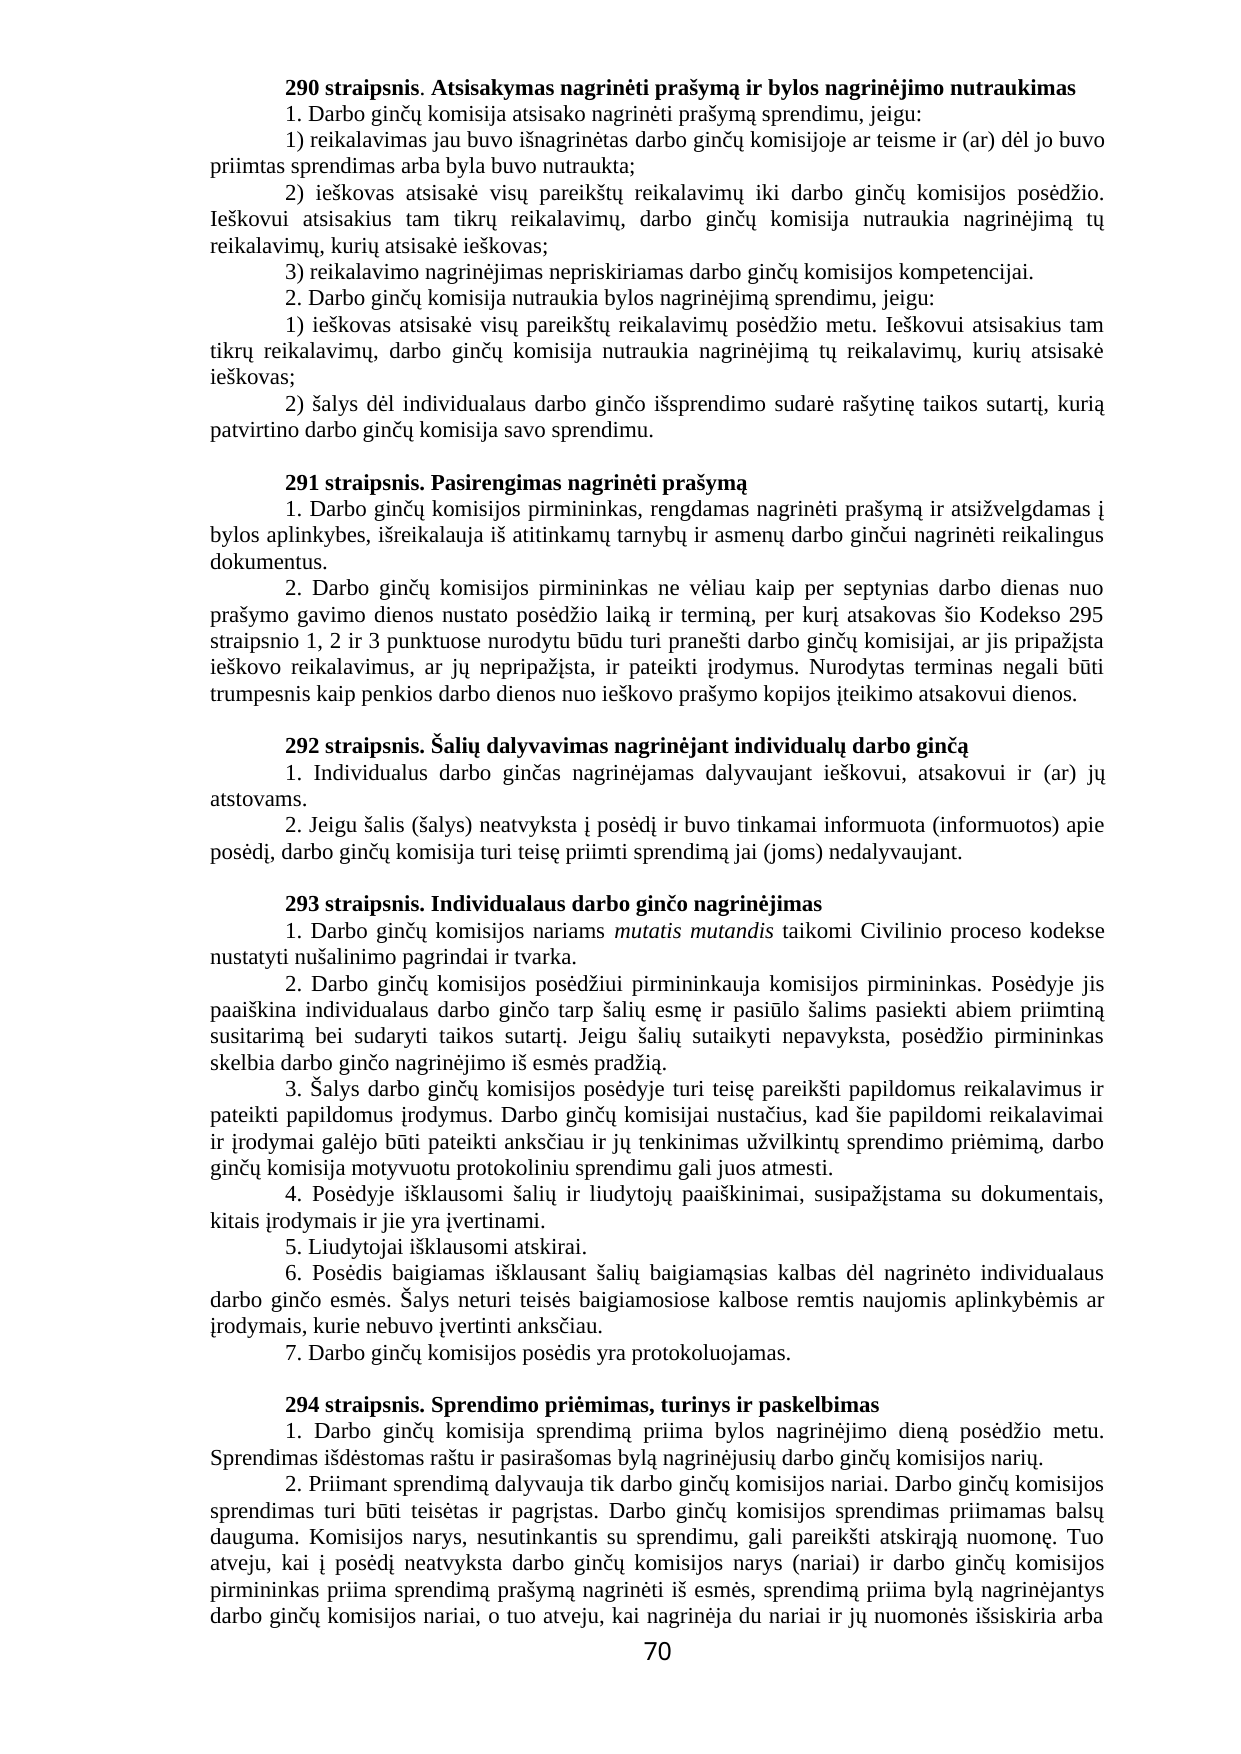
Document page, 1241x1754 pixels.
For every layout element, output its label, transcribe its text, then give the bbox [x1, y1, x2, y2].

text 291 straipsnis. Pasirengimas nagrinėti prašymą [210, 469, 1106, 495]
text 290 straipsnis. Atsisakymas nagrinėti prašymą ir bylos nagrinėjimo nutraukimas [285, 73, 1106, 100]
text 2) ieškovas atsisakė visų pareikštų reikalavimų iki darbo ginčų komisijos posėdžio. Ieškovui atsisakius tam tikrų reikalavimų, darbo ginčų komisija nutraukia nagrinėjimą tų reikalavimų, kurių atsisakė ieškovas; [210, 179, 1106, 258]
text 1. Darbo ginčų komisijos nariams mutatis mutandis taikomi Civilinio proceso kodekse nustatyti nušalinimo pagrindai ir tvarka. [210, 917, 1106, 969]
text 2. Darbo ginčų komisija nutraukia bylos nagrinėjimą sprendimu, jeigu: [210, 284, 1106, 311]
text 2. Darbo ginčų komisijos posėdžiui pirmininkauja komisijos pirmininkas. Posėdyje jis paaiškina individualaus darbo ginčo tarp šalių esmę ir pasiūlo šalims pasiekti abiem priimtiną susitarimą bei sudaryti taikos sutartį. Jeigu šalių sutaikyti nepavyksta, posėdžio pirmininkas skelbia darbo ginčo nagrinėjimo iš esmės pradžią. [210, 969, 1106, 1075]
text 1. Darbo ginčų komisijos pirmininkas, rengdamas nagrinėti prašymą ir atsižvelgdamas į bylos aplinkybes, išreikalauja iš atitinkamų tarnybų ir asmenų darbo ginčui nagrinėti reikalingus dokumentus. [210, 495, 1106, 574]
text 2. Priimant sprendimą dalyvauja tik darbo ginčų komisijos nariai. Darbo ginčų komisijos sprendimas turi būti teisėtas ir pagrįstas. Darbo ginčų komisijos sprendimas priimamas balsų dauguma. Komisijos narys, nesutinkantis su sprendimu, gali pareikšti atskirąją nuomonę. Tuo atveju, kai į posėdį neatvyksta darbo ginčų komisijos narys (nariai) ir darbo ginčų komisijos pirmininkas priima sprendimą prašymą nagrinėti iš esmės, sprendimą priima bylą nagrinėjantys darbo ginčų komisijos nariai, o tuo atveju, kai nagrinėja du nariai ir jų nuomonės išsiskiria arba [210, 1470, 1106, 1628]
text 7. Darbo ginčų komisijos posėdis yra protokoluojamas. [210, 1338, 1106, 1365]
text 1. Individualus darbo ginčas nagrinėjamas dalyvaujant ieškovui, atsakovui ir (ar) jų atstovams. [210, 759, 1106, 811]
text 4. Posėdyje išklausomi šalių ir liudytojų paaiškinimai, susipažįstama su dokumentais, kitais įrodymais ir jie yra įvertinami. [210, 1180, 1106, 1233]
text 2. Jeigu šalis (šalys) neatvyksta į posėdį ir buvo tinkamai informuota (informuotos) apie posėdį, darbo ginčų komisija turi teisę priimti sprendimą jai (joms) nedalyvaujant. [210, 811, 1106, 864]
text 1) ieškovas atsisakė visų pareikštų reikalavimų posėdžio metu. Ieškovui atsisakius tam tikrų reikalavimų, darbo ginčų komisija nutraukia nagrinėjimą tų reikalavimų, kurių atsisakė ieškovas; [210, 311, 1106, 390]
text 294 straipsnis. Sprendimo priėmimas, turinys ir paskelbimas [210, 1391, 1106, 1418]
text 1. Darbo ginčų komisija atsisako nagrinėti prašymą sprendimu, jeigu: [210, 100, 1106, 126]
text 2) šalys dėl individualaus darbo ginčo išsprendimo sudarė rašytinę taikos sutartį, kurią patvirtino darbo ginčų komisija savo sprendimu. [210, 390, 1106, 442]
text 3) reikalavimo nagrinėjimas nepriskiriamas darbo ginčų komisijos kompetencijai. [210, 258, 1106, 284]
text 1) reikalavimas jau buvo išnagrinėtas darbo ginčų komisijoje ar teisme ir (ar) dėl jo buvo priimtas sprendimas arba byla buvo nutraukta; [210, 126, 1106, 179]
text 1. Darbo ginčų komisija sprendimą priima bylos nagrinėjimo dieną posėdžio metu. Sprendimas išdėstomas raštu ir pasirašomas bylą nagrinėjusių darbo ginčų komisijos narių. [210, 1418, 1106, 1470]
text 3. Šalys darbo ginčų komisijos posėdyje turi teisę pareikšti papildomus reikalavimus ir pateikti papildomus įrodymus. Darbo ginčų komisijai nustačius, kad šie papildomi reikalavimai ir įrodymai galėjo būti pateikti anksčiau ir jų tenkinimas užvilkintų sprendimo priėmimą, darbo ginčų komisija motyvuotu protokoliniu sprendimu gali juos atmesti. [210, 1075, 1106, 1180]
text 6. Posėdis baigiamas išklausant šalių baigiamąsias kalbas dėl nagrinėto individualaus darbo ginčo esmės. Šalys neturi teisės baigiamosiose kalbose remtis naujomis aplinkybėmis ar įrodymais, kurie nebuvo įvertinti anksčiau. [210, 1259, 1106, 1338]
text 2. Darbo ginčų komisijos pirmininkas ne vėliau kaip per septynias darbo dienas nuo prašymo gavimo dienos nustato posėdžio laiką ir terminą, per kurį atsakovas šio Kodekso 295 straipsnio 1, 2 ir 3 punktuose nurodytu būdu turi pranešti darbo ginčų komisijai, ar jis pripažįsta ieškovo reikalavimus, ar jų nepripažįsta, ir pateikti įrodymus. Nurodytas terminas negali būti trumpesnis kaip penkios darbo dienos nuo ieškovo prašymo kopijos įteikimo atsakovui dienos. [210, 574, 1106, 706]
text 292 straipsnis. Šalių dalyvavimas nagrinėjant individualų darbo ginčą [210, 732, 1106, 759]
text 5. Liudytojai išklausomi atskirai. [210, 1233, 1106, 1259]
text 293 straipsnis. Individualaus darbo ginčo nagrinėjimas [210, 891, 1106, 917]
